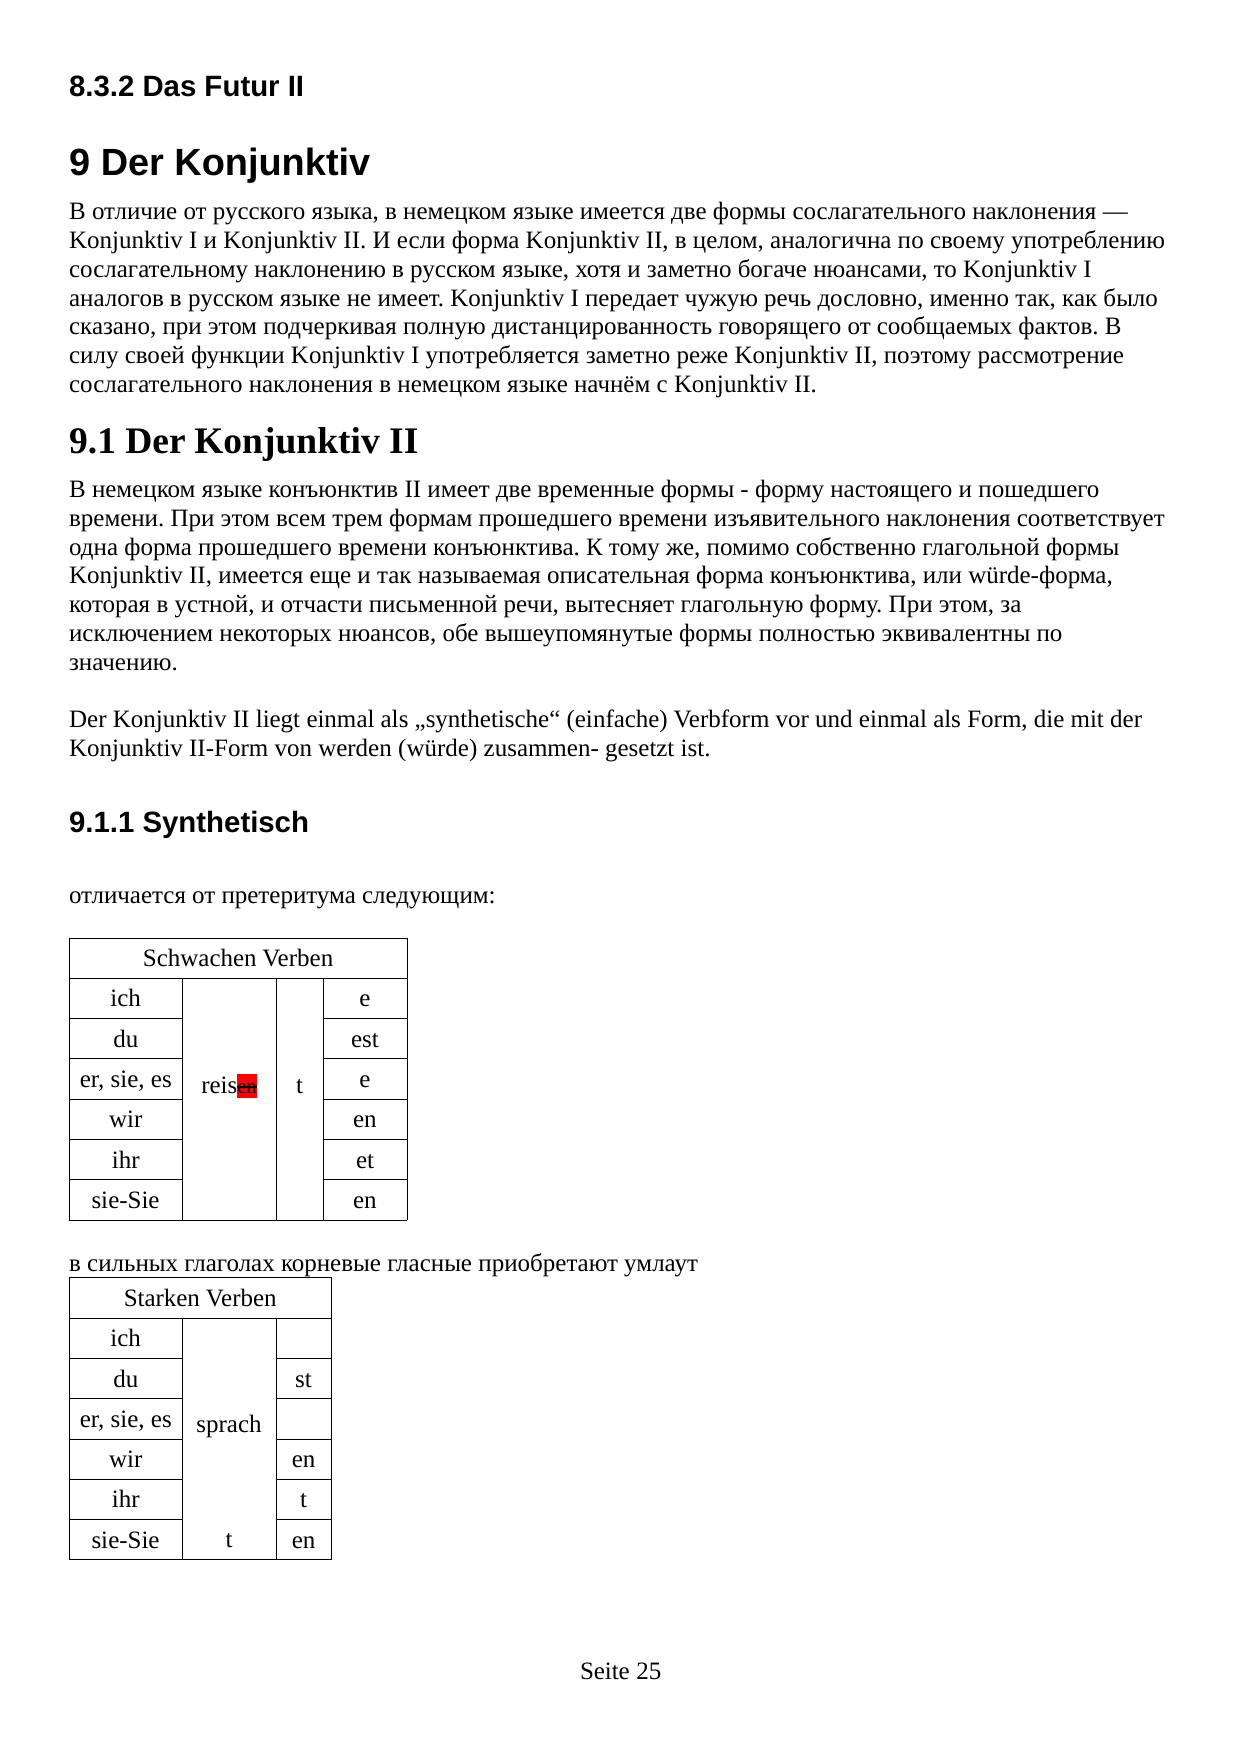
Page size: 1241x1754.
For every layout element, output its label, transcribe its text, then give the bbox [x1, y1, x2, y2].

table_cell t [277, 1480, 331, 1519]
table_header Schwachen Verben [70, 939, 407, 978]
table_cell du [70, 1359, 182, 1398]
table_cell ihr [70, 1480, 182, 1519]
subtitle 9.1.1 Synthetisch [69, 805, 1172, 839]
table_cell en [277, 1440, 331, 1479]
text в сильных глаголах корневые гласные приобретают умлаут [69, 1248, 1172, 1277]
table_cell t [277, 979, 323, 1219]
table_header Starken Verben [70, 1278, 331, 1317]
table_cell et [324, 1140, 407, 1179]
table_cell wir [70, 1100, 182, 1139]
table_cell wir [70, 1440, 182, 1479]
table_cell er, sie, es [70, 1399, 182, 1438]
table_cell ich [70, 979, 182, 1018]
table_cell en [324, 1180, 407, 1219]
table_cell en [324, 1100, 407, 1139]
table_cell ich [70, 1319, 182, 1358]
table_cell er, sie, es [70, 1059, 182, 1099]
table_cell reisen [183, 979, 276, 1219]
table_cell [277, 1399, 331, 1438]
text Der Konjunktiv II liegt einmal als „synthetische“ (einfache) Verbform vor und einmal als Form, die mit der Konjunktiv II-Form von werden (würde) zusammen- gesetzt ist. [69, 704, 1172, 762]
text В немецком языке конъюнктив II имеет две временные формы - форму настоящего и пошедшего времени. При этом всем трем формам прошедшего времени изъявительного наклонения соответствует одна форма прошедшего времени конъюнктива. К тому же, помимо собственно глагольной формы Konjunktiv II, имеется еще и так называемая описательная форма конъюнктива, или würde-форма, которая в устной, и отчасти письменной речи, вытесняет глагольную форму. При этом, за исключением некоторых нюансов, обе вышеупомянутые формы полностью эквивалентны по значению. [69, 474, 1172, 675]
table_cell en [277, 1520, 331, 1559]
table_cell e [324, 979, 407, 1018]
table_cell sie-Sie [70, 1180, 182, 1219]
subtitle 9 Der Konjunktiv [69, 140, 1172, 184]
text отличается от претеритума следующим: [69, 880, 1172, 909]
subtitle 9.1 Der Konjunktiv II [69, 418, 1172, 462]
table_cell sie-Sie [70, 1520, 182, 1559]
table_cell est [324, 1019, 407, 1058]
table_cell st [277, 1359, 331, 1398]
table_cell ihr [70, 1140, 182, 1179]
table_cell sprach t [183, 1319, 276, 1559]
table_cell du [70, 1019, 182, 1058]
text В отличие от русского языка, в немецком языке имеется две формы сослагательного наклонения — Konjunktiv I и Konjunktiv II. И если форма Konjunktiv II, в целом, аналогична по своему употреблению сослагательному наклонению в русском языке, хотя и заметно богаче нюансами, то Konjunktiv I аналогов в русском языке не имеет. Konjunktiv I передает чужую речь дословно, именно так, как было сказано, при этом подчеркивая полную дистанцированность говорящего от сообщаемых фактов. В силу своей функции Konjunktiv I употребляется заметно реже Konjunktiv II, поэтому рассмотрение сослагательного наклонения в немецком языке начнём с Konjunktiv II. [69, 196, 1172, 398]
subtitle 8.3.2 Das Futur II [69, 69, 1172, 103]
table_cell [277, 1319, 331, 1358]
table_cell e [324, 1059, 407, 1099]
